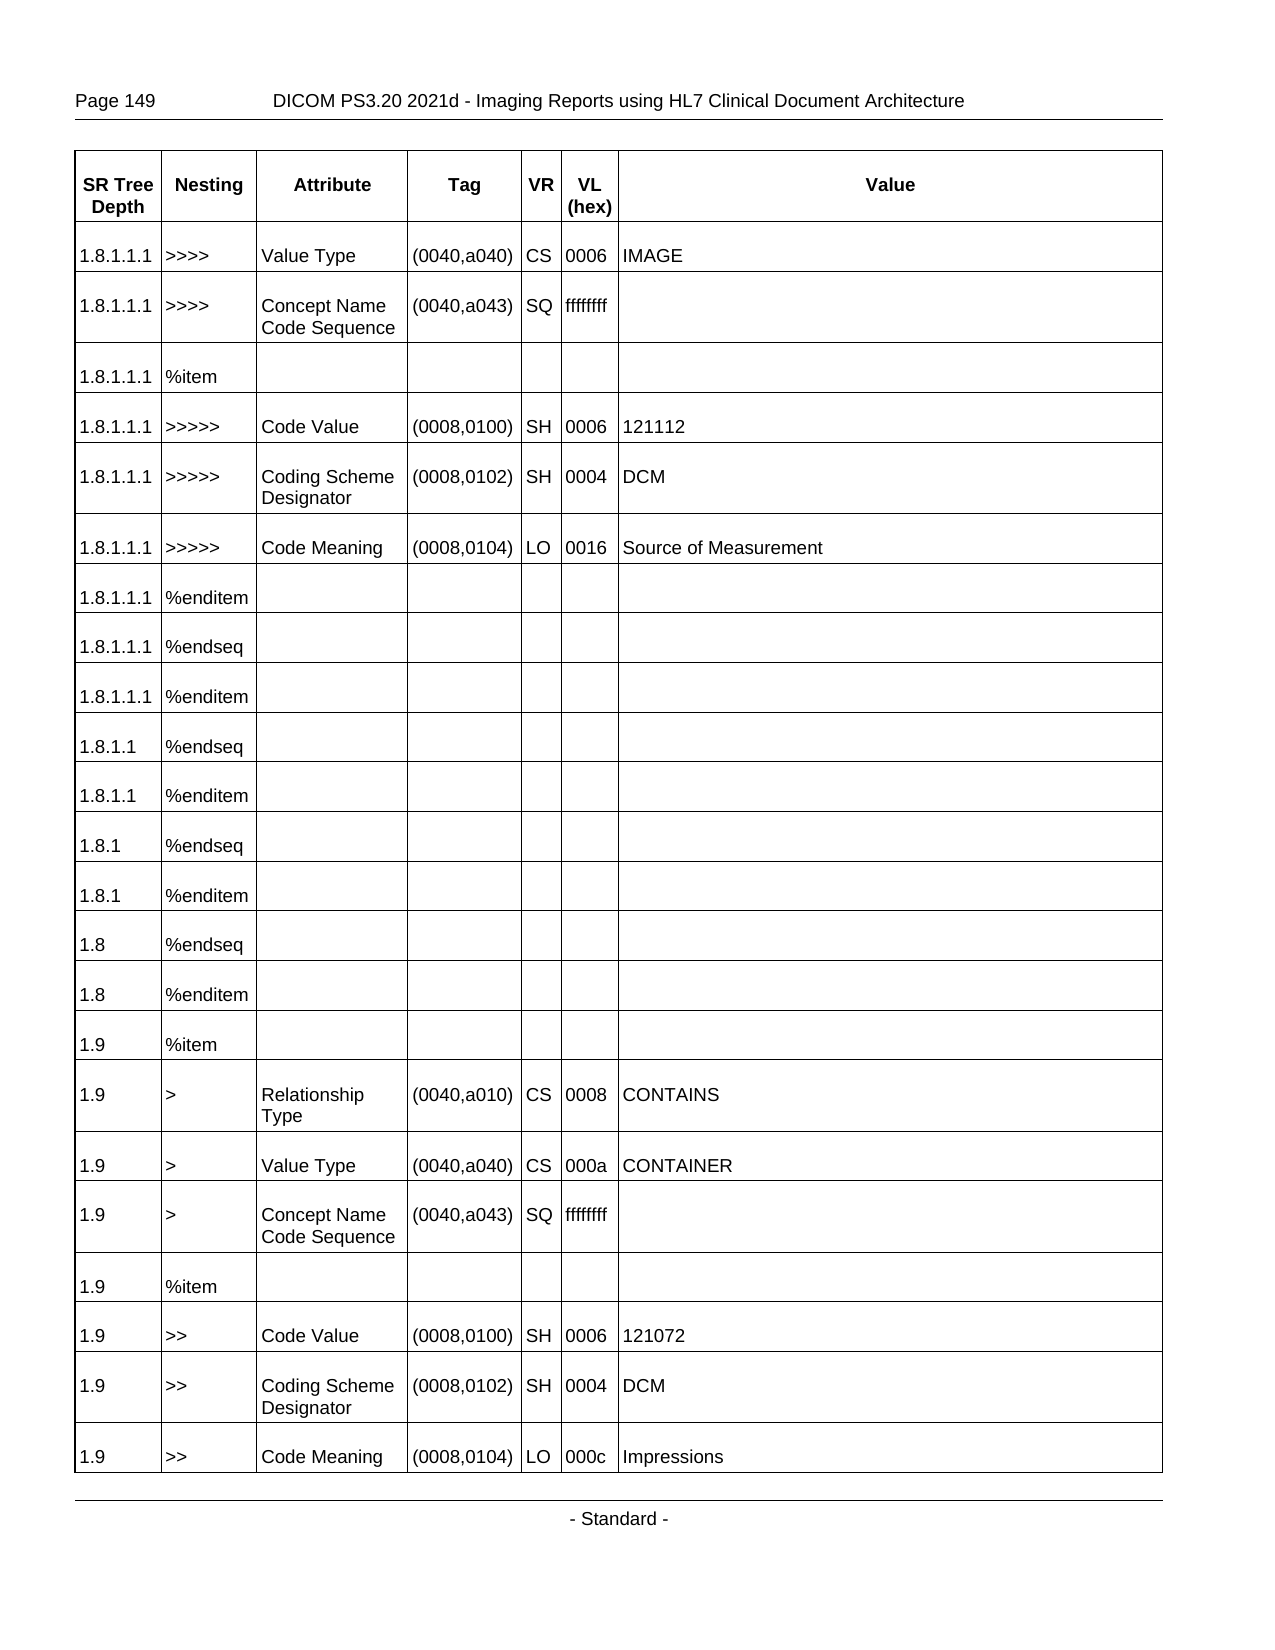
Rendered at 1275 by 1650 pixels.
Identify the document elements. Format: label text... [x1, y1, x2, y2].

table_cell 0016 [562, 514, 618, 562]
table_cell %enditem [162, 762, 256, 811]
table_cell (0040,a040) [408, 1132, 521, 1180]
table_cell Impressions [619, 1423, 1162, 1472]
table_cell [408, 812, 521, 861]
table_header SR Tree Depth [76, 151, 161, 221]
table_cell [522, 1253, 561, 1301]
table_cell [522, 911, 561, 960]
table_cell Concept Name Code Sequence [257, 272, 407, 342]
table_cell ffffffff [562, 1181, 618, 1252]
table_cell (0008,0104) [408, 1423, 521, 1472]
table_cell [257, 812, 407, 861]
table_cell SH [522, 393, 561, 442]
table_cell CS [522, 222, 561, 271]
table_cell [562, 812, 618, 861]
table_cell > [162, 1181, 256, 1252]
table_cell 1.9 [76, 1253, 161, 1301]
table_cell Concept Name Code Sequence [257, 1181, 407, 1252]
table_cell 121072 [619, 1302, 1162, 1351]
table_cell [562, 564, 618, 612]
table_cell 1.8.1.1.1 [76, 514, 161, 562]
table_cell (0040,a010) [408, 1060, 521, 1131]
table_cell [522, 862, 561, 910]
table_cell 000a [562, 1132, 618, 1180]
table_cell %enditem [162, 564, 256, 612]
table_header Value [619, 151, 1162, 221]
table_cell [619, 812, 1162, 861]
table_cell %enditem [162, 663, 256, 712]
table_cell 121112 [619, 393, 1162, 442]
table_cell 1.8 [76, 911, 161, 960]
table_cell [257, 762, 407, 811]
table_cell SH [522, 443, 561, 513]
table_cell %endseq [162, 812, 256, 861]
table_cell [562, 713, 618, 761]
table_cell 0004 [562, 443, 618, 513]
table_cell DCM [619, 443, 1162, 513]
table_cell >>>> [162, 222, 256, 271]
table_cell Value Type [257, 1132, 407, 1180]
table_cell [522, 613, 561, 662]
table_cell [522, 812, 561, 861]
table_cell [257, 1011, 407, 1059]
table_cell [562, 1253, 618, 1301]
table_cell 1.8 [76, 961, 161, 1010]
table_cell SH [522, 1352, 561, 1422]
table_cell 1.8.1.1.1 [76, 443, 161, 513]
table_cell 1.9 [76, 1423, 161, 1472]
table_cell [408, 862, 521, 910]
table_cell CS [522, 1132, 561, 1180]
table_cell (0008,0102) [408, 443, 521, 513]
table_cell 0006 [562, 393, 618, 442]
table_cell 0004 [562, 1352, 618, 1422]
table_cell [619, 762, 1162, 811]
table_cell (0008,0100) [408, 393, 521, 442]
table_cell 0006 [562, 1302, 618, 1351]
table_cell [619, 1011, 1162, 1059]
table_cell 1.8.1 [76, 812, 161, 861]
table_cell [562, 613, 618, 662]
table_cell [562, 343, 618, 392]
table_cell 0006 [562, 222, 618, 271]
table_cell Source of Measurement [619, 514, 1162, 562]
table_cell [522, 713, 561, 761]
table_cell 1.8.1.1.1 [76, 393, 161, 442]
table_cell > [162, 1132, 256, 1180]
table_cell [522, 961, 561, 1010]
table_cell Code Meaning [257, 1423, 407, 1472]
table_cell CS [522, 1060, 561, 1131]
table_cell 1.9 [76, 1011, 161, 1059]
table_cell 1.8.1 [76, 862, 161, 910]
table_cell 1.8.1.1.1 [76, 272, 161, 342]
table_cell [619, 663, 1162, 712]
table_cell (0040,a043) [408, 1181, 521, 1252]
table_cell ffffffff [562, 272, 618, 342]
table_cell > [162, 1060, 256, 1131]
table_cell %endseq [162, 613, 256, 662]
table_cell [619, 272, 1162, 342]
table_cell [257, 911, 407, 960]
table_cell 1.8.1.1.1 [76, 564, 161, 612]
table_cell [522, 343, 561, 392]
table_cell 1.9 [76, 1060, 161, 1131]
table_cell [257, 961, 407, 1010]
table_cell SQ [522, 272, 561, 342]
table_cell [562, 862, 618, 910]
table_cell CONTAINS [619, 1060, 1162, 1131]
table_cell %item [162, 1253, 256, 1301]
table_cell [257, 1253, 407, 1301]
table_cell DCM [619, 1352, 1162, 1422]
table_cell 000c [562, 1423, 618, 1472]
table_cell [562, 911, 618, 960]
table_cell LO [522, 514, 561, 562]
table_cell [562, 663, 618, 712]
table_cell (0040,a043) [408, 272, 521, 342]
table_cell [408, 911, 521, 960]
table_cell [619, 564, 1162, 612]
table_cell [522, 762, 561, 811]
table_cell 1.8.1.1 [76, 762, 161, 811]
table_cell %enditem [162, 862, 256, 910]
table_cell >>>>> [162, 393, 256, 442]
table_cell [619, 343, 1162, 392]
table_cell SH [522, 1302, 561, 1351]
table_cell %item [162, 343, 256, 392]
table_cell (0008,0104) [408, 514, 521, 562]
table_cell 1.8.1.1.1 [76, 663, 161, 712]
table_cell %endseq [162, 911, 256, 960]
table_cell Code Value [257, 1302, 407, 1351]
table_cell [408, 613, 521, 662]
table_cell (0008,0100) [408, 1302, 521, 1351]
table_cell [408, 762, 521, 811]
table_cell [562, 1011, 618, 1059]
table_cell [619, 1181, 1162, 1252]
table_cell CONTAINER [619, 1132, 1162, 1180]
table_cell 1.8.1.1.1 [76, 222, 161, 271]
table_cell [257, 663, 407, 712]
table_header Attribute [257, 151, 407, 221]
table_cell [408, 1253, 521, 1301]
table_cell 1.8.1.1.1 [76, 343, 161, 392]
table_cell [522, 1011, 561, 1059]
table_cell %endseq [162, 713, 256, 761]
table_cell >>>>> [162, 514, 256, 562]
table_cell [257, 862, 407, 910]
table_cell [408, 343, 521, 392]
table_cell [408, 1011, 521, 1059]
table_cell [619, 862, 1162, 910]
table_cell [257, 613, 407, 662]
table_cell [408, 663, 521, 712]
table_header Tag [408, 151, 521, 221]
table_cell [619, 613, 1162, 662]
table_cell >> [162, 1352, 256, 1422]
table_cell [619, 713, 1162, 761]
table_cell [257, 564, 407, 612]
table_cell [257, 343, 407, 392]
table_cell LO [522, 1423, 561, 1472]
table_cell [408, 961, 521, 1010]
table_cell 1.9 [76, 1352, 161, 1422]
table_header VR [522, 151, 561, 221]
table_cell 1.9 [76, 1181, 161, 1252]
table_cell IMAGE [619, 222, 1162, 271]
table_cell 0008 [562, 1060, 618, 1131]
table_cell %item [162, 1011, 256, 1059]
table_cell %enditem [162, 961, 256, 1010]
table_cell >> [162, 1423, 256, 1472]
table_cell [257, 713, 407, 761]
table_cell >> [162, 1302, 256, 1351]
table_cell [408, 564, 521, 612]
table_cell >>>> [162, 272, 256, 342]
table_cell Code Value [257, 393, 407, 442]
table_cell 1.8.1.1 [76, 713, 161, 761]
table_header VL (hex) [562, 151, 618, 221]
table_cell Relationship Type [257, 1060, 407, 1131]
table_cell [562, 961, 618, 1010]
table_cell [619, 911, 1162, 960]
table_cell [522, 564, 561, 612]
table_cell SQ [522, 1181, 561, 1252]
table_cell [562, 762, 618, 811]
table_cell [619, 961, 1162, 1010]
table_cell Coding Scheme Designator [257, 1352, 407, 1422]
table_cell [408, 713, 521, 761]
table_cell 1.8.1.1.1 [76, 613, 161, 662]
table_cell [619, 1253, 1162, 1301]
table_cell Coding Scheme Designator [257, 443, 407, 513]
table_cell 1.9 [76, 1302, 161, 1351]
table_cell Value Type [257, 222, 407, 271]
table_cell [522, 663, 561, 712]
table_cell Code Meaning [257, 514, 407, 562]
table_cell (0040,a040) [408, 222, 521, 271]
table_cell 1.9 [76, 1132, 161, 1180]
table_header Nesting [162, 151, 256, 221]
table_cell (0008,0102) [408, 1352, 521, 1422]
table_cell >>>>> [162, 443, 256, 513]
